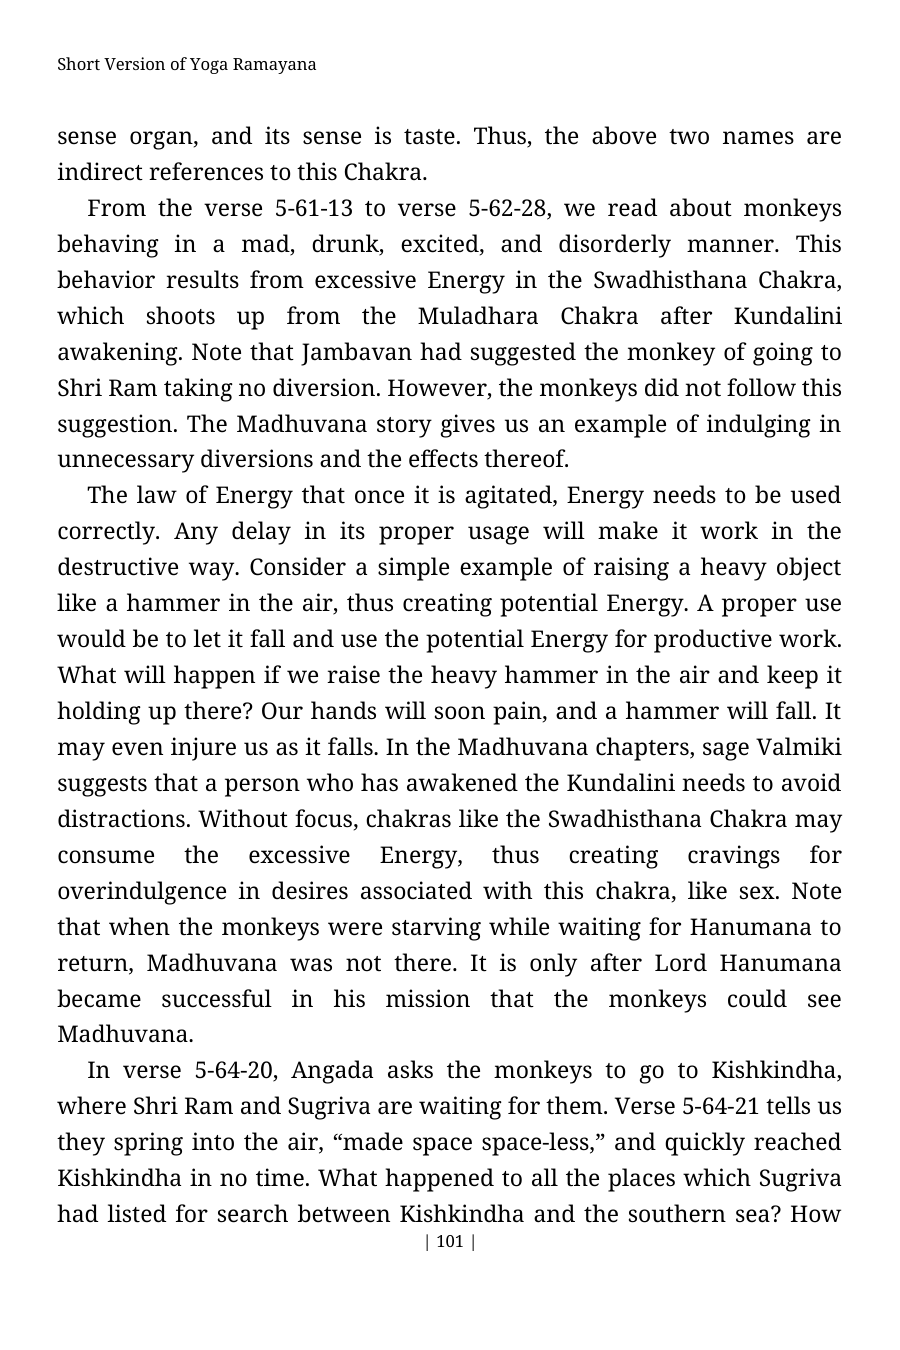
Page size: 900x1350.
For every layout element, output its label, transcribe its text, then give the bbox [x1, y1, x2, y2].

text From the verse 5-61-13 to verse 5-62-28, we read about monkeys behaving in a mad, drunk, excited, and disorderly manner. This behavior results from excessive Energy in the Swadhisthana Chakra, which shoots up from the Muladhara Chakra after Kundalini awakening. Note that Jambavan had suggested the monkey of going to Shri Ram taking no diversion. However, the monkeys did not follow this suggestion. The Madhuvana story gives us an example of indulging in unnecessary diversions and the effects thereof. [57, 192, 843, 475]
text sense organ, and its sense is taste. Thus, the above two names are indirect references to this Chakra. [57, 120, 843, 187]
text The law of Energy that once it is agitated, Energy needs to be used correctly. Any delay in its proper usage will make it work in the destructive way. Consider a simple example of raising a heavy object like a hammer in the air, thus creating potential Energy. A proper use would be to let it fall and use the potential Energy for productive work. What will happen if we raise the heavy hammer in the air and keep it holding up there? Our hands will soon pain, and a hammer will fall. It may even injure us as it falls. In the Madhuvana chapters, sage Valmiki suggests that a person who has awakened the Kundalini needs to avoid distractions. Without focus, chakras like the Swadhisthana Chakra may consume the excessive Energy, thus creating cravings for overindulgence in desires associated with this chakra, like sex. Note that when the monkeys were starving while waiting for Hanumana to return, Madhuvana was not there. It is only after Lord Hanumana became successful in his mission that the monkeys could see Madhuvana. [57, 479, 843, 1050]
text In verse 5-64-20, Angada asks the monkeys to go to Kishkindha, where Shri Ram and Sugriva are waiting for them. Verse 5-64-21 tells us they spring into the air, “made space space-less,” and quickly reached Kishkindha in no time. What happened to all the places which Sugriva had listed for search between Kishkindha and the southern sea? How [57, 1054, 843, 1229]
